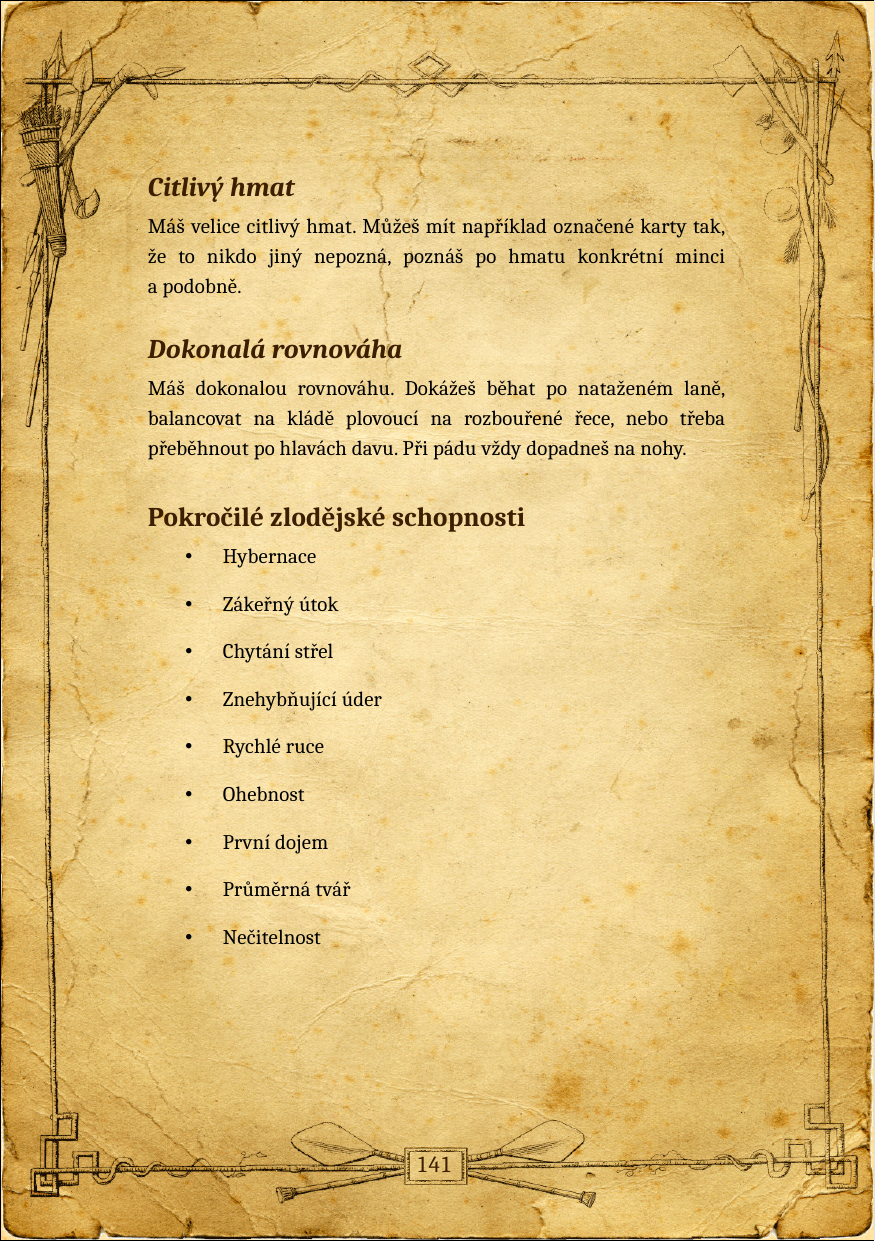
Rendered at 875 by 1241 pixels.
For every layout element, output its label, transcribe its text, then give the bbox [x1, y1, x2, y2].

text Máš velice citlivý hmat. Můžeš mít například označené karty tak, že to nikdo jiný nepozná, poznáš po hmatu konkrétní minci a⁠ podobně. [148, 215, 726, 298]
list Zákeřný útok [185, 592, 726, 616]
list Nečitelnost [185, 926, 726, 949]
picture [1, 1, 874, 1240]
list Hybernace [185, 545, 726, 569]
list Ohebnost [185, 783, 726, 807]
text Máš dokonalou rovnováhu. Dokážeš běhat po nataženém laně, balancovat na kládě plovoucí na rozbouřené řece, nebo třeba přeběhnout po hlavách davu. Při pádu vždy dopadneš na nohy. [148, 377, 726, 461]
list Rychlé ruce [185, 735, 726, 759]
subtitle Citlivý hmat [148, 172, 726, 203]
list Chytání střel [185, 640, 726, 664]
list Průměrná tvář [185, 878, 726, 902]
list Znehybňující úder [185, 688, 726, 712]
subtitle Pokročilé zlodějské schopnosti [148, 502, 726, 533]
subtitle Dokonalá rovnováha [148, 334, 726, 365]
list První dojem [185, 830, 726, 854]
